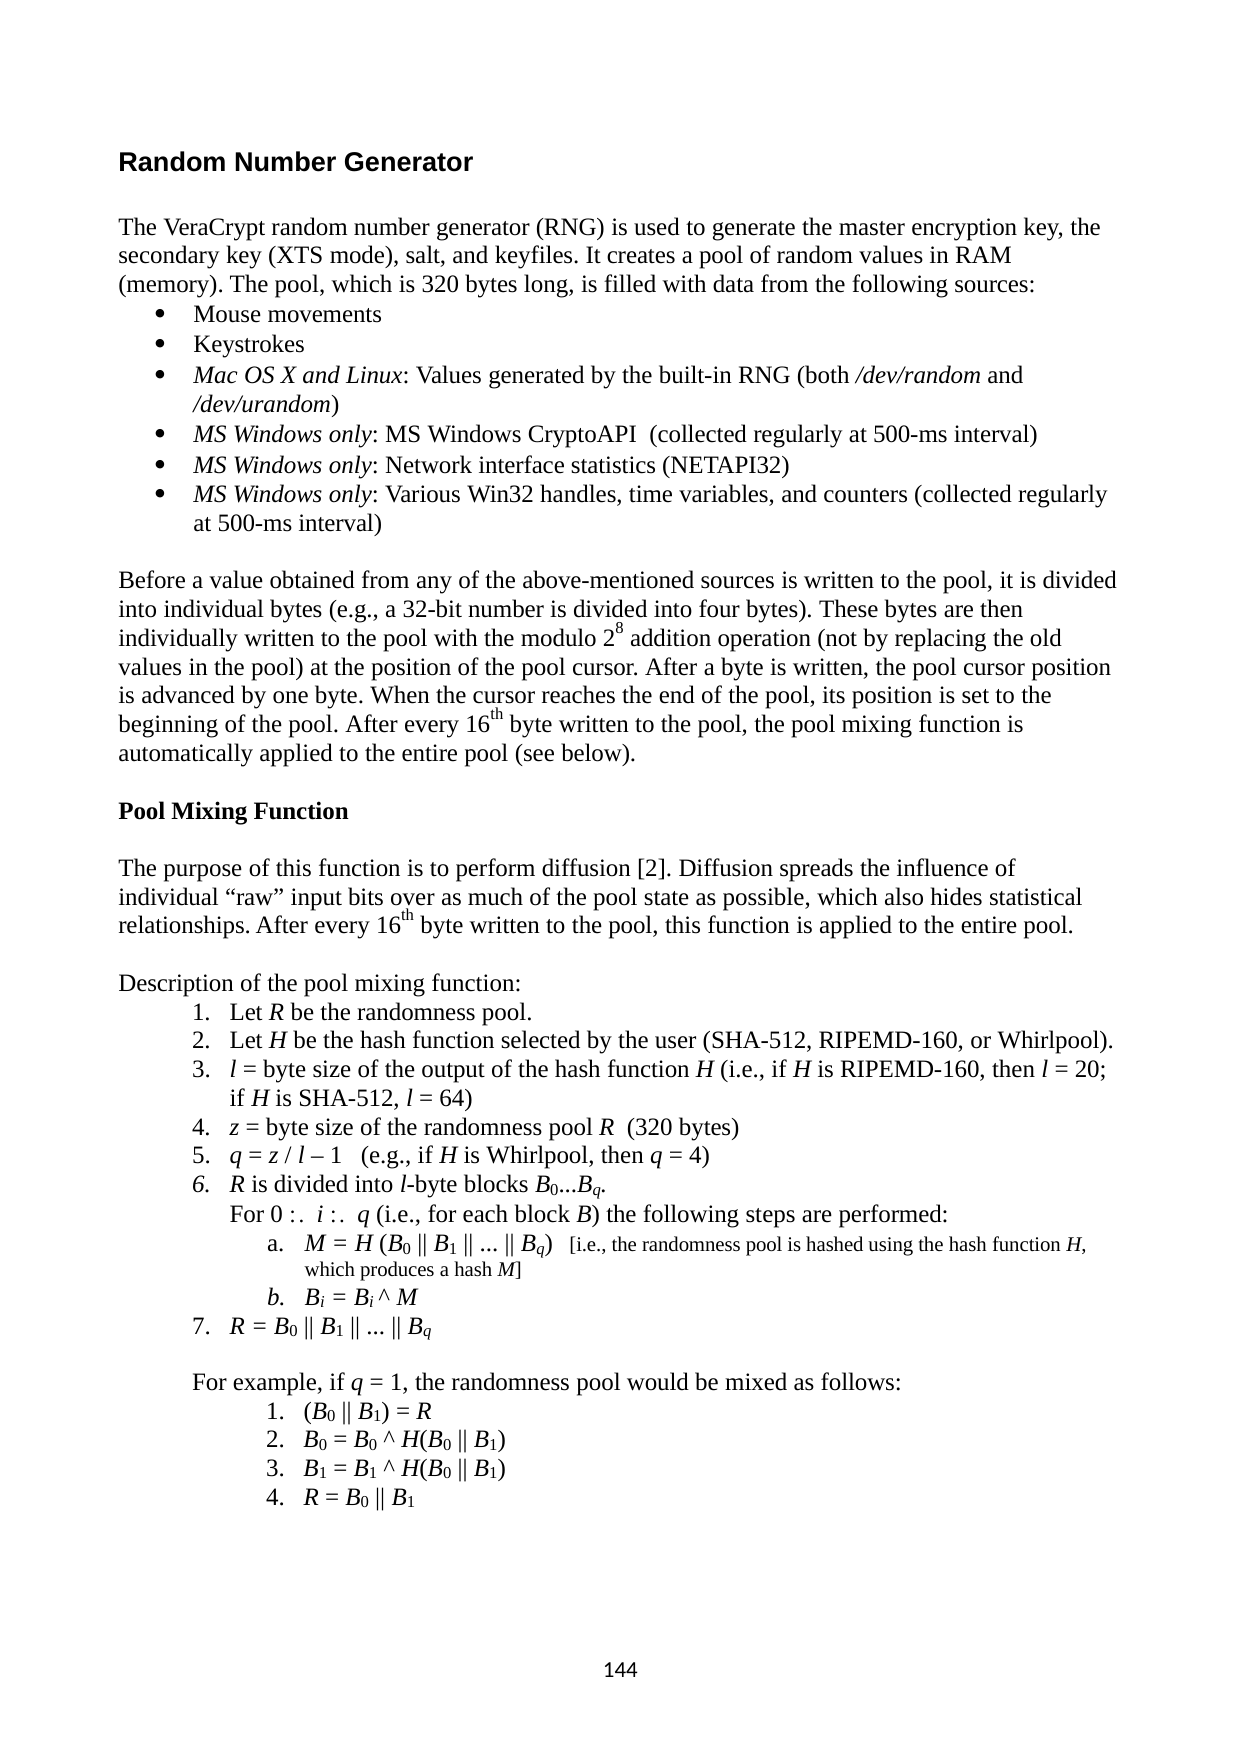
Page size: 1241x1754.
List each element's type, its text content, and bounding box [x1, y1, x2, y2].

list M = H (B0 || B1 || ... || Bq) [i.e., the randomness pool is hashed using the hash function H, which produces a hash M] [267, 1232, 1091, 1282]
list z = byte size of the randomness pool R (320 bytes) [192, 1112, 1134, 1141]
list R is divided into l-byte blocks B0...Bq. [192, 1169, 1134, 1199]
text 3. B1 = B1 ^ H(B0 || B1) [266, 1453, 1134, 1482]
list Keystrokes [156, 328, 1134, 359]
text Before a value obtained from any of the above-mentioned sources is written to the pool, it is divided into individual bytes (e.g., a 32-bit number is divided into four bytes). These bytes are then individually written to the pool with the modulo 28 addition operation (not by replacing the old values in the pool) at the position of the pool cursor. After a byte is written, the pool cursor position is advanced by one byte. When the cursor reaches the end of the pool, its position is set to the beginning of the pool. After every 16th byte written to the pool, the pool mixing function is automatically applied to the entire pool (see below). [118, 566, 1120, 767]
text 2. B0 = B0 ^ H(B0 || B1) [266, 1425, 1134, 1453]
subtitle For example, if q = 1, the randomness pool would be mixed as follows: 1. (B0 || B1) = R [192, 1367, 918, 1425]
list MS Windows only: Network interface statistics (NETAPI32) [156, 449, 1134, 479]
list Mouse movements [156, 298, 1134, 328]
list Let R be the randomness pool. [192, 997, 1134, 1026]
list Mac OS X and Linux: Values generated by the built-in RNG (both /dev/random and [156, 359, 1134, 389]
list Let H be the hash function selected by the user (SHA-512, RIPEMD-160, or Whirlpool). [192, 1026, 1134, 1054]
list q = z / l – 1 (e.g., if H is Whirlpool, then q = 4) [192, 1141, 1134, 1169]
subtitle Random Number Generator [118, 146, 1134, 177]
text Description of the pool mixing function: [118, 968, 1134, 997]
subtitle MS Windows only: MS Windows CryptoAPI (collected regularly at 500-ms interval) [156, 418, 1134, 449]
text For 0 i q (i.e., for each block B) the following steps are performed: [229, 1199, 1117, 1229]
text Pool Mixing Function [118, 796, 1134, 824]
subtitle MS Windows only: Various Win32 handles, time variables, and counters (collected regularly at 500-ms interval) [156, 479, 1117, 537]
list l = byte size of the output of the hash function H (i.e., if H is RIPEMD-160, then l = 20; if H is SHA-512, l = 64) [192, 1054, 1107, 1112]
text The purpose of this function is to perform diffusion [2]. Diffusion spreads the influence of individual “raw” input bits over as much of the pool state as possible, which also hides statistical relationships. After every 16th byte written to the pool, this function is applied to the entire pool. [118, 853, 1111, 939]
text The VeraCrypt random number generator (RNG) is used to generate the master encryption key, the secondary key (XTS mode), salt, and keyfiles. It creates a pool of random values in RAM (memory). The pool, which is 320 bytes long, is filled with data from the following sources: [118, 212, 1111, 298]
text 7. R = B0 || B1 || ... || Bq [192, 1311, 1134, 1340]
text 4. R = B0 || B1 [266, 1482, 1134, 1512]
text /dev/urandom) [193, 389, 1134, 418]
list Bi = Bi ^ M [267, 1282, 1134, 1311]
